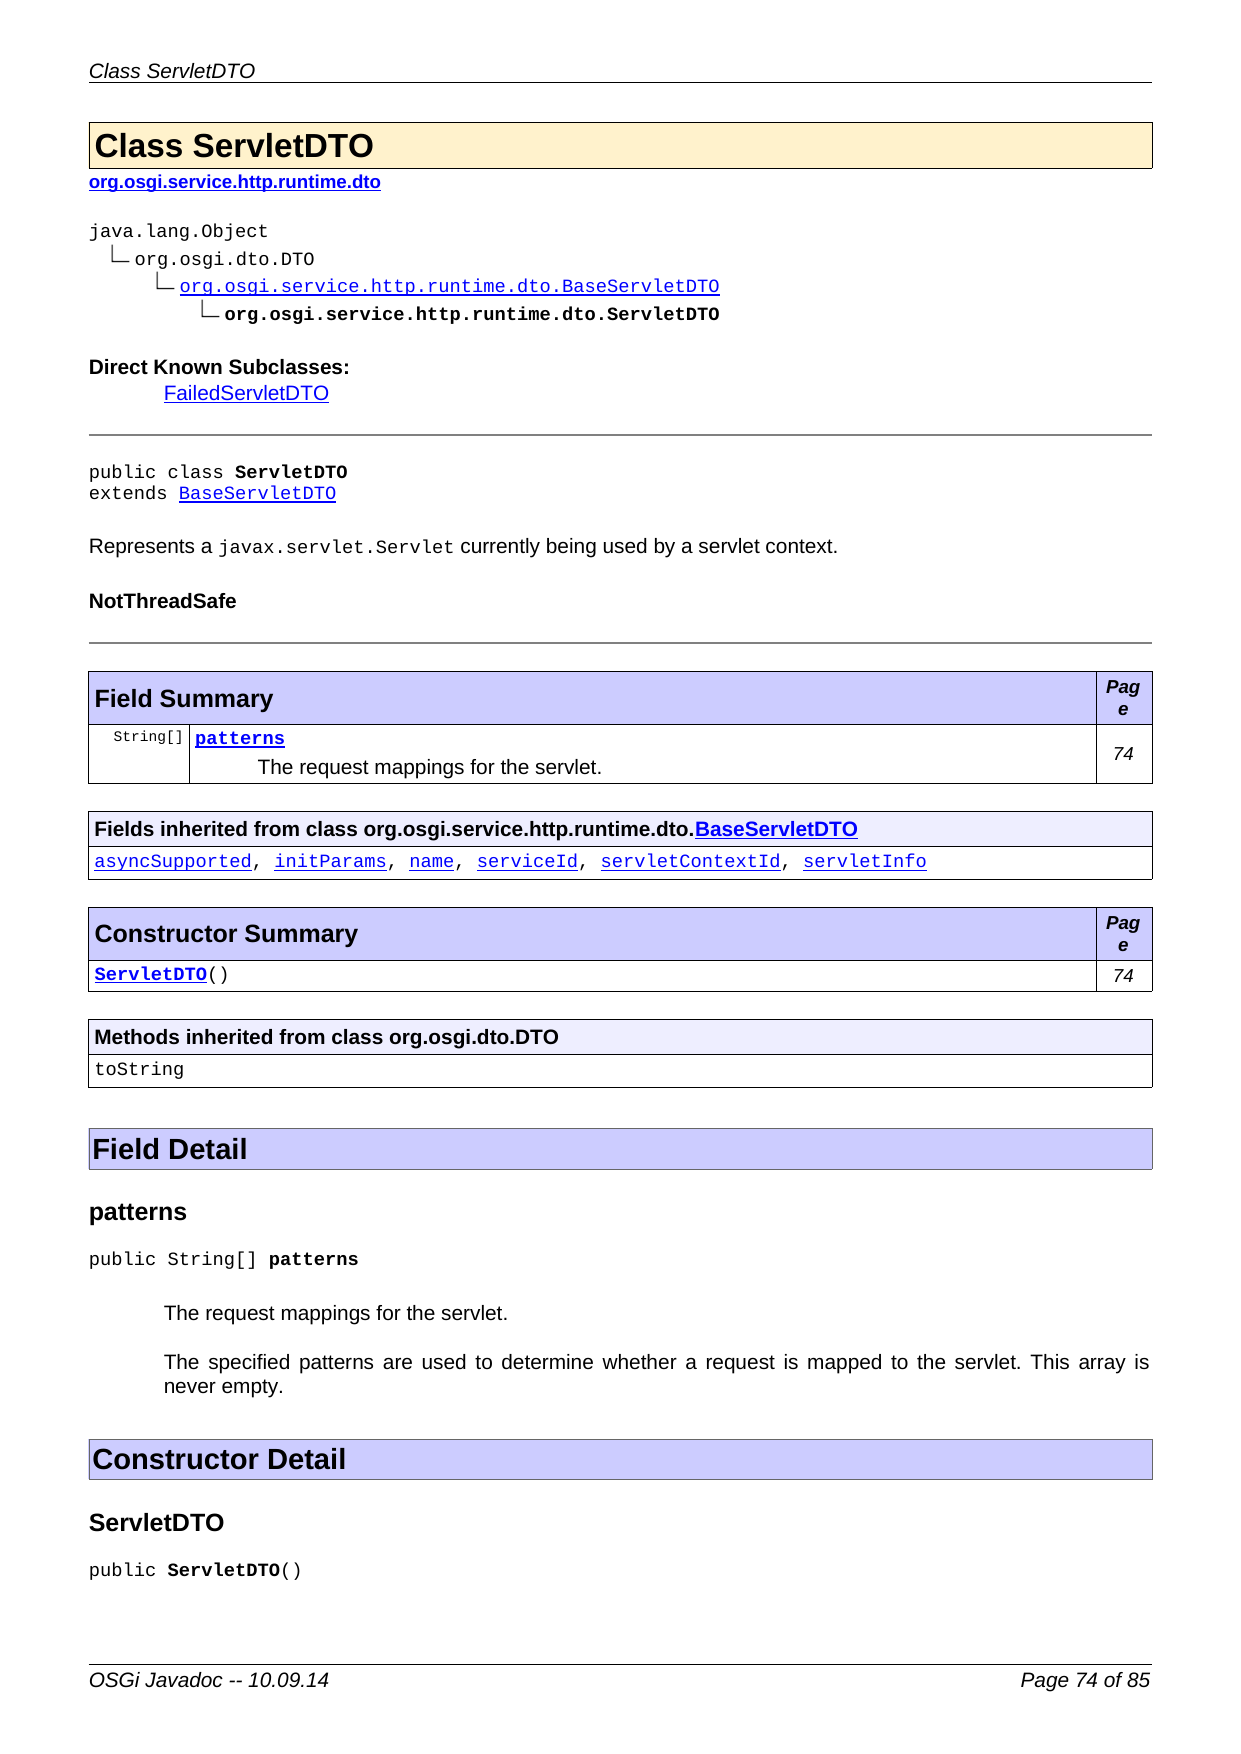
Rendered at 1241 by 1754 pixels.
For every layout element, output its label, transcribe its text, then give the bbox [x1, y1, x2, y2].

text org.osgi.service.http.runtime.dto.ServletDTO [88, 298, 1152, 326]
table_header Constructor Summary [89, 908, 1096, 960]
table_cell asyncSupported, initParams, name, serviceId, servletContextId, servletInfo [89, 847, 1152, 879]
text java.lang.Object [88, 222, 1152, 243]
table_cell patterns The request mappings for the servlet. [190, 725, 1096, 783]
subtitle Constructor Detail [90, 1440, 1152, 1479]
text NotThreadSafe [88, 589, 1152, 613]
table_header Methods inherited from class org.osgi.dto.DTO [89, 1020, 1152, 1054]
picture [111, 243, 135, 266]
table_header Fields inherited from class org.osgi.service.http.runtime.dto.BaseServletDTO [89, 812, 1152, 846]
text FailedServletDTO [163, 381, 1152, 405]
text The specified patterns are used to determine whether a request is mapped to the servlet. This array is never empty. [163, 1349, 1152, 1397]
text public ServletDTO() [88, 1561, 1152, 1582]
subtitle patterns [88, 1197, 1152, 1226]
subtitle Class ServletDTO [90, 123, 1152, 168]
subtitle Field Detail [90, 1129, 1152, 1169]
table_cell 69 [1097, 961, 1152, 991]
table_header Page [1097, 908, 1152, 960]
picture [201, 298, 225, 321]
text Represents a javax.servlet.Servlet currently being used by a servlet context. [88, 534, 1152, 559]
table_cell ServletDTO() [89, 961, 1096, 991]
text extends BaseServletDTO [88, 484, 1152, 505]
table_header Field Summary [89, 672, 1096, 724]
text public class ServletDTO [88, 463, 1152, 484]
text org.osgi.dto.DTO [88, 243, 1152, 271]
table_header Page [1097, 672, 1152, 724]
text The request mappings for the servlet. [163, 1301, 1152, 1324]
text public String[] patterns [88, 1250, 1152, 1271]
subtitle Direct Known Subclasses: [88, 355, 1152, 379]
text org.osgi.service.http.runtime.dto.BaseServletDTO [88, 271, 1152, 298]
picture [156, 270, 180, 293]
subtitle ServletDTO [88, 1508, 1152, 1537]
table_cell String[] [89, 725, 189, 783]
table_cell 69 [1097, 725, 1152, 783]
table_cell toString [89, 1055, 1152, 1087]
text org.osgi.service.http.runtime.dto [88, 171, 1152, 193]
